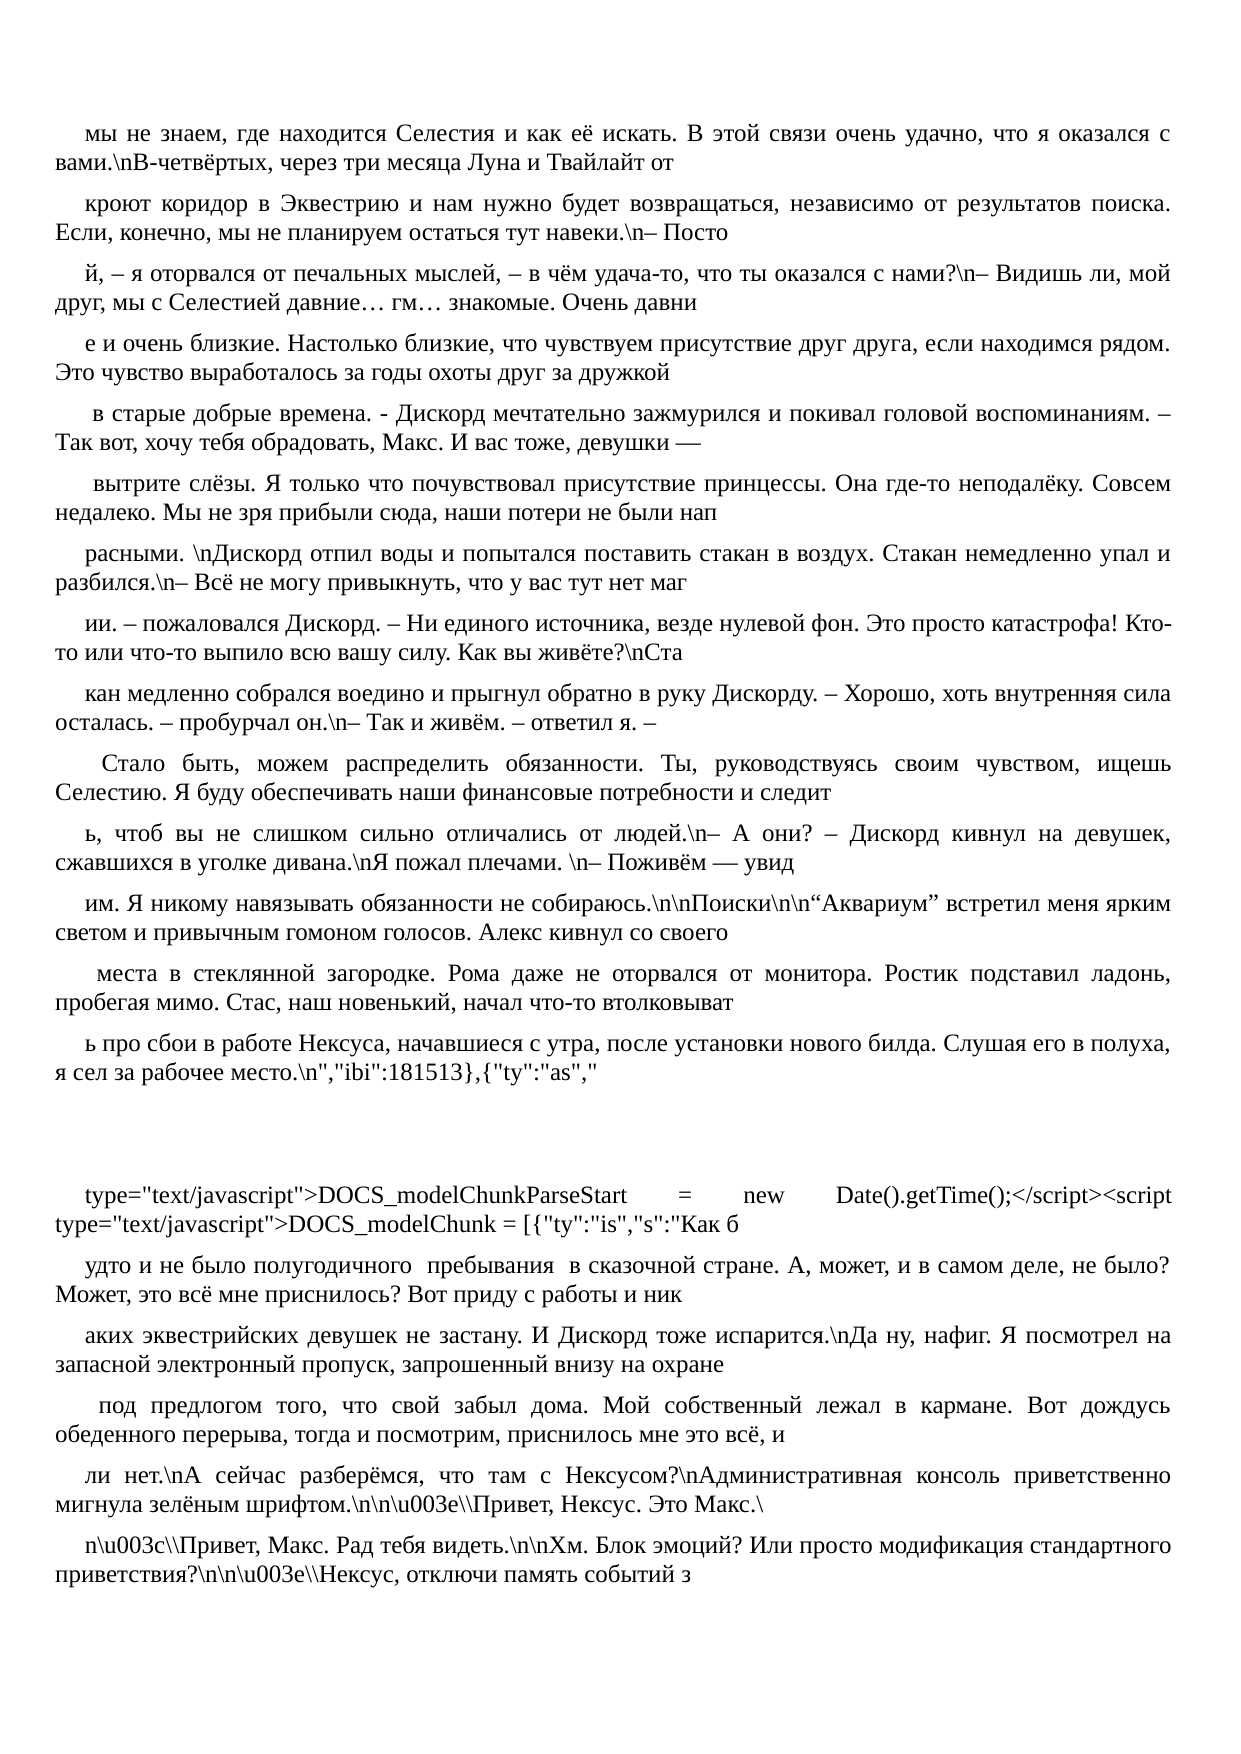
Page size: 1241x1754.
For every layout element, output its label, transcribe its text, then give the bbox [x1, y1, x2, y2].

text кроют коридор в Эквестрию и нам нужно будет возвращаться, независимо от результатов поиска. Если, конечно, мы не планируем остаться тут навеки.\n– Посто [55, 188, 1172, 246]
text й, – я оторвался от печальных мыслей, – в чём удача-то, что ты оказался с нами?\n– Видишь ли, мой друг, мы с Селестией давние… гм… знакомые. Очень давни [55, 258, 1172, 316]
text е и очень близкие. Настолько близкие, что чувствуем присутствие друг друга, если находимся рядом. Это чувство выработалось за годы охоты друг за дружкой [55, 328, 1172, 386]
text места в стеклянной загородке. Рома даже не оторвался от монитора. Ростик подставил ладонь, пробегая мимо. Стас, наш новенький, начал что-то втолковыват [55, 958, 1172, 1016]
text ь про сбои в работе Нексуса, начавшиеся с утра, после установки нового билда. Слушая его в полуха, я сел за рабочее место.\n","ibi":181513},{"ty":"as"," [55, 1028, 1172, 1086]
text ли нет.\nА сейчас разберёмся, что там с Нексусом?\nАдминистративная консоль приветственно мигнула зелёным шрифтом.\n\n\u003e\\Привет, Нексус. Это Макс.\ [55, 1461, 1172, 1518]
text Стало быть, можем распределить обязанности. Ты, руководствуясь своим чувством, ищешь Селестию. Я буду обеспечивать наши финансовые потребности и следит [55, 748, 1172, 806]
text им. Я никому навязывать обязанности не собираюсь.\n\nПоиски\n\n“Аквариум” встретил меня ярким светом и привычным гомоном голосов. Алекс кивнул со своего [55, 888, 1172, 946]
text аких эквестрийских девушек не застану. И Дискорд тоже испарится.\nДа ну, нафиг. Я посмотрел на запасной электронный пропуск, запрошенный внизу на охране [55, 1321, 1172, 1378]
text удто и не было полугодичного пребывания в сказочной стране. А, может, и в самом деле, не было? Может, это всё мне приснилось? Вот приду с работы и ник [55, 1251, 1172, 1308]
text n\u003c\\Привет, Макс. Рад тебя видеть.\n\nХм. Блок эмоций? Или просто модификация стандартного приветствия?\n\n\u003e\\Нексус, отключи память событий з [55, 1531, 1172, 1588]
text кан медленно собрался воедино и прыгнул обратно в руку Дискорду. – Хорошо, хоть внутренняя сила осталась. – пробурчал он.\n– Так и живём. – ответил я. – [55, 678, 1172, 736]
text под предлогом того, что свой забыл дома. Мой собственный лежал в кармане. Вот дождусь обеденного перерыва, тогда и посмотрим, приснилось мне это всё, и [55, 1391, 1172, 1448]
text расными. \nДискорд отпил воды и попытался поставить стакан в воздух. Стакан немедленно упал и разбился.\n– Всё не могу привыкнуть, что у вас тут нет маг [55, 538, 1172, 596]
text type="text/javascript">DOCS_modelChunkParseStart = new Date().getTime();</script><script type="text/javascript">DOCS_modelChunk = [{"ty":"is","s":"Как б [55, 1181, 1172, 1238]
text вытрите слёзы. Я только что почувствовал присутствие принцессы. Она где-то неподалёку. Совсем недалеко. Мы не зря прибыли сюда, наши потери не были нап [55, 468, 1172, 526]
text ии. – пожаловался Дискорд. – Ни единого источника, везде нулевой фон. Это просто катастрофа! Кто-то или что-то выпило всю вашу силу. Как вы живёте?\nСта [55, 608, 1172, 666]
text ь, чтоб вы не слишком сильно отличались от людей.\n– А они? – Дискорд кивнул на девушек, сжавшихся в уголке дивана.\nЯ пожал плечами. \n– Поживём — увид [55, 818, 1172, 876]
text мы не знаем, где находится Селестия и как её искать. В этой связи очень удачно, что я оказался с вами.\nВ-четвёртых, через три месяца Луна и Твайлайт от [55, 118, 1172, 176]
text в старые добрые времена. - Дискорд мечтательно зажмурился и покивал головой воспоминаниям. – Так вот, хочу тебя обрадовать, Макс. И вас тоже, девушки — [55, 398, 1172, 456]
